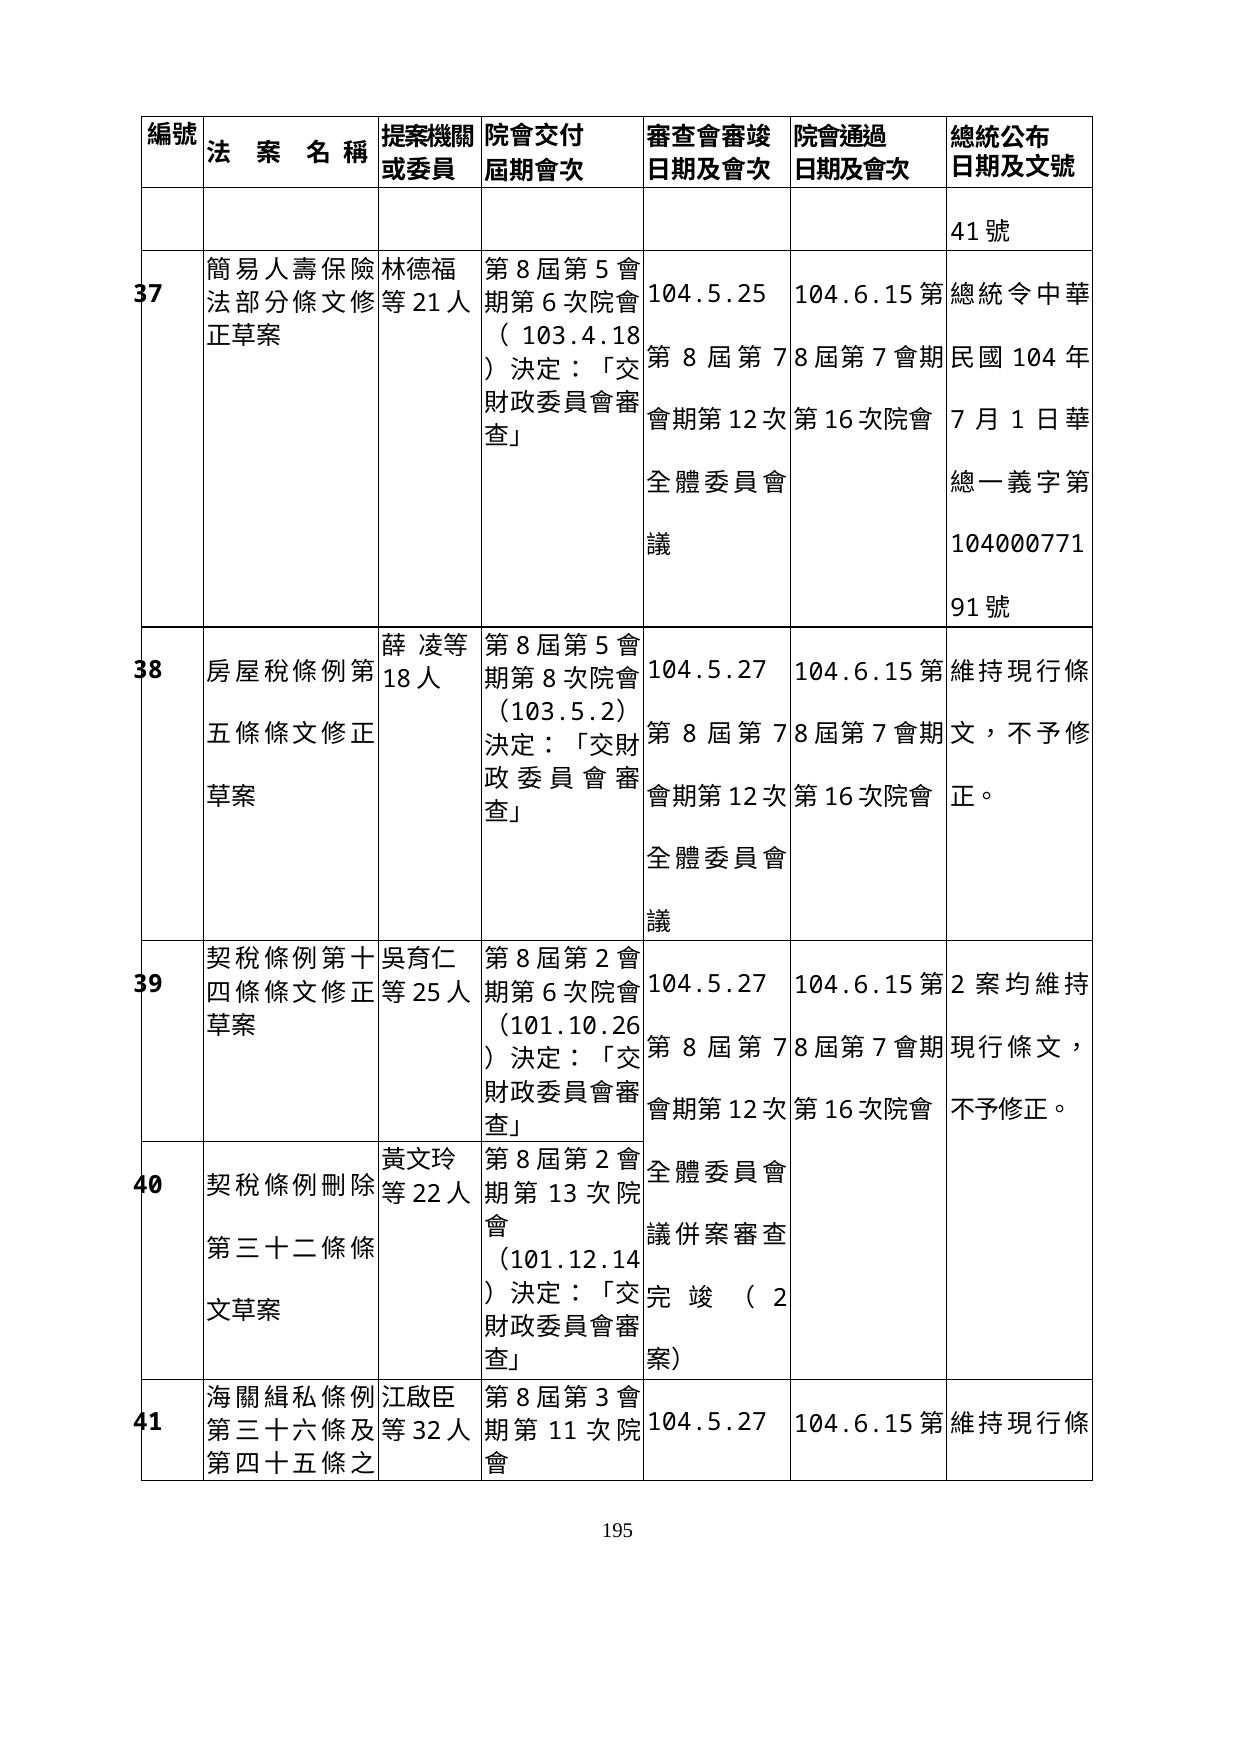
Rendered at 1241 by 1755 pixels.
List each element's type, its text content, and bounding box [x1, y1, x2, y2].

table_cell 黃文玲等22人 [379, 1142, 481, 1378]
table_cell 第8屆第2會期第13次院會（101.12.14）決定：「交財政委員會審查」 [482, 1142, 643, 1378]
table_cell 江啟臣等32人 [379, 1380, 481, 1479]
table_cell 總統令中華民國104年7月1日華總一義字第10400077191號 [947, 251, 1092, 626]
table_cell [142, 1142, 203, 1378]
table_cell 房屋稅條例第五條條文修正草案 [204, 628, 378, 940]
table_cell 2案均維持現行條文，不予修正。 [947, 941, 1092, 1378]
table_cell 104.6.15第8屆第7會期第16次院會 [791, 251, 946, 626]
table_cell 104.6.15第 [791, 1380, 946, 1479]
table_cell [644, 188, 790, 250]
table_cell [142, 188, 203, 250]
table_header 提案機關 或委員 [379, 117, 481, 187]
table_cell 簡易人壽保險法部分條文修正草案 [204, 251, 378, 626]
table_cell 第8屆第3會期第11次院會 [482, 1380, 643, 1479]
table_cell 薛 凌等18人 [379, 628, 481, 940]
table_cell 104.5.25第8屆第7會期第12次全體委員會議 [644, 251, 790, 626]
table_cell 104.5.27 [644, 1380, 790, 1479]
table_cell [142, 251, 203, 626]
table_cell [482, 188, 643, 250]
table_cell 契稅條例第十四條條文修正草案 [204, 941, 378, 1141]
table_cell [379, 188, 481, 250]
table_header 編號 [142, 117, 203, 187]
table_cell [791, 188, 946, 250]
table_cell [142, 941, 203, 1141]
table_cell [204, 188, 378, 250]
table_header 院會通過 日期及會次 [791, 117, 946, 187]
table_cell 維持現行條 [947, 1380, 1092, 1479]
table_header 院會交付 屆期會次 [482, 117, 643, 187]
table_cell 吳育仁等25人 [379, 941, 481, 1141]
table_cell 第8屆第2會期第6次院會（101.10.26）決定：「交財政委員會審查」 [482, 941, 643, 1141]
table_cell 維持現行條文，不予修正。 [947, 628, 1092, 940]
table_cell 104.5.27第8屆第7會期第12次全體委員會議 [644, 628, 790, 940]
table_cell 104.5.27第8屆第7會期第12次全體委員會議併案審查完竣（2案） [644, 941, 790, 1378]
table_cell 第8屆第5會期第6次院會（103.4.18）決定：「交財政委員會審查」 [482, 251, 643, 626]
table_header 審查會審竣 日期及會次 [644, 117, 790, 187]
table_cell 契稅條例刪除第三十二條條文草案 [204, 1142, 378, 1378]
table_cell 104.6.15第8屆第7會期第16次院會 [791, 628, 946, 940]
table_header 總統公布 日期及文號 [947, 117, 1092, 187]
table_header 法 案 名 稱 [204, 117, 378, 187]
table_cell 104.6.15第8屆第7會期第16次院會 [791, 941, 946, 1378]
table_cell 林德福等21人 [379, 251, 481, 626]
table_cell 41號 [947, 188, 1092, 250]
table_cell 海關緝私條例第三十六條及第四十五條之 [204, 1380, 378, 1479]
table_cell 第8屆第5會期第8次院會（103.5.2）決定：「交財政委員會審查」 [482, 628, 643, 940]
table_cell [142, 1380, 203, 1479]
table_cell [142, 628, 203, 940]
